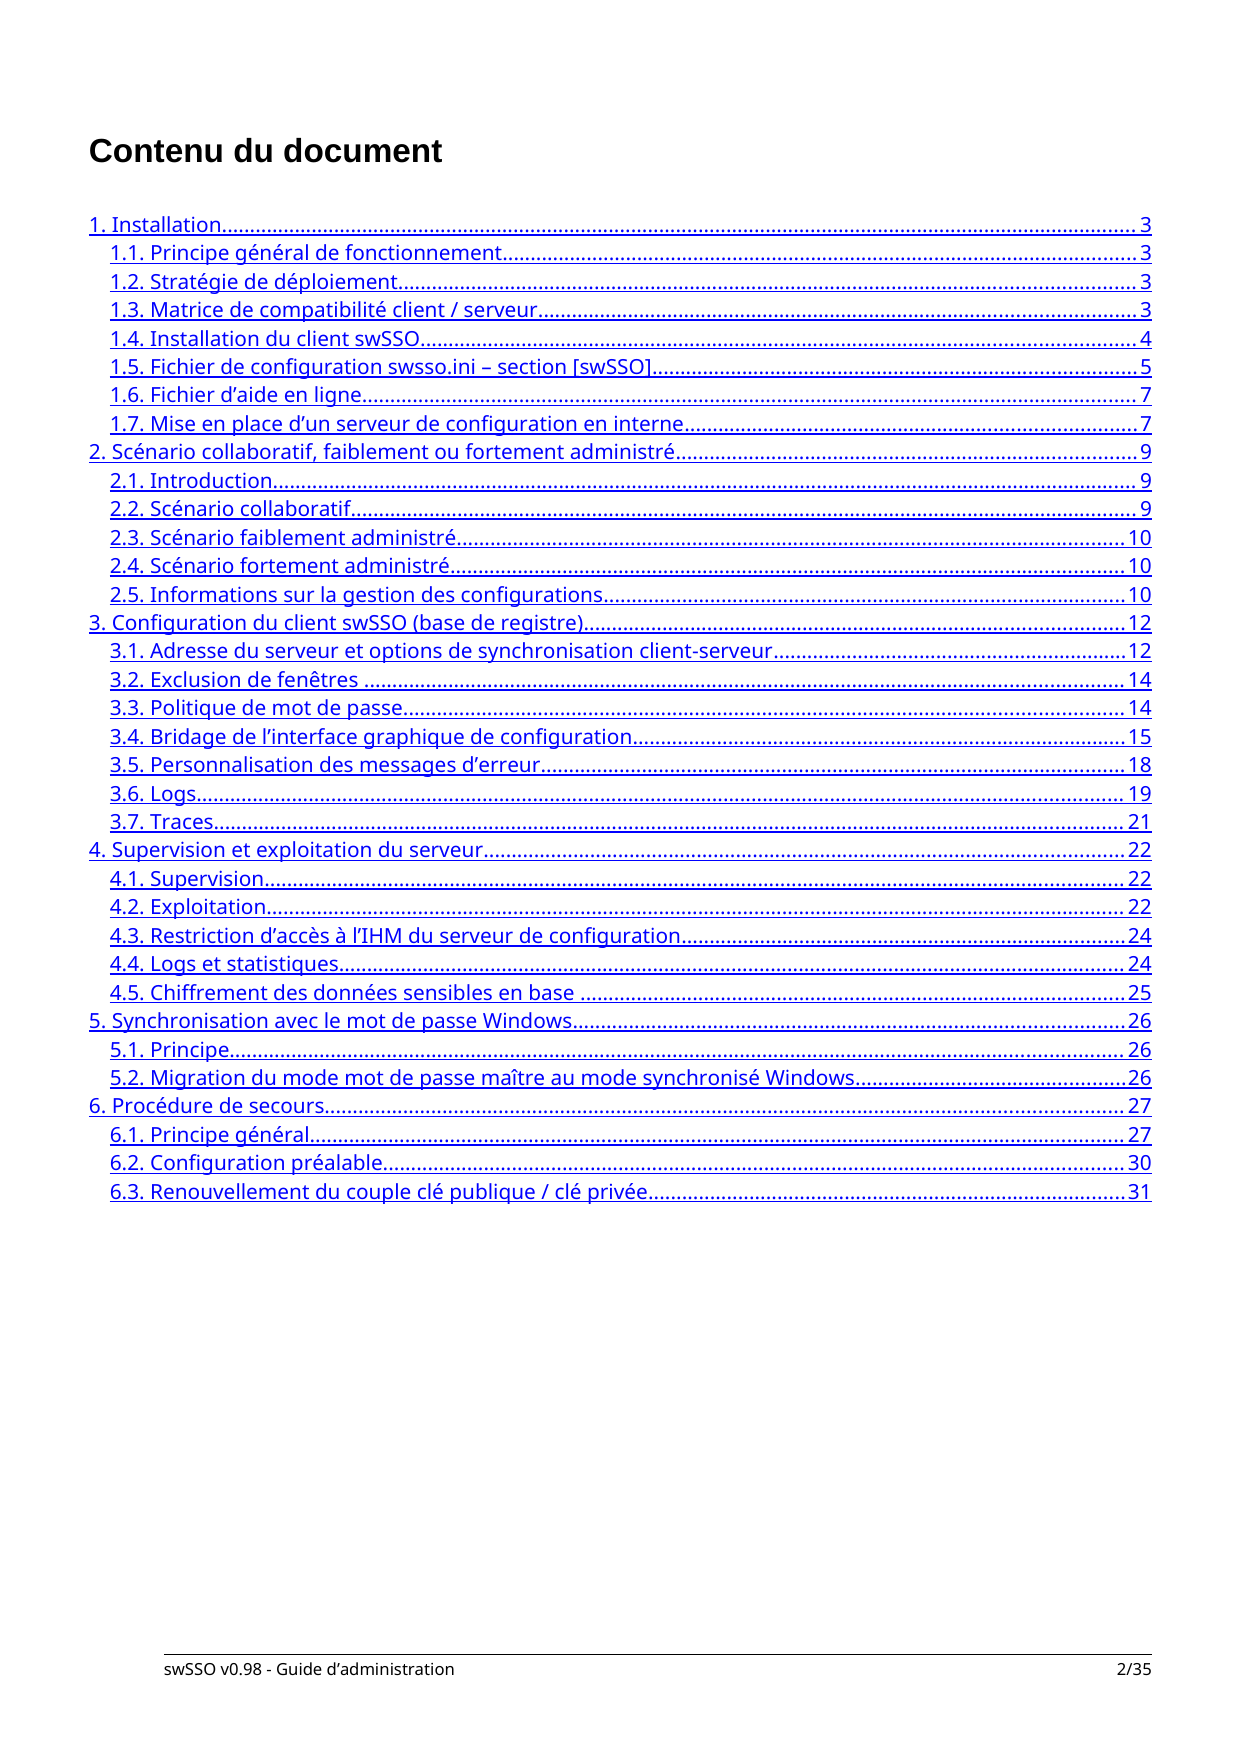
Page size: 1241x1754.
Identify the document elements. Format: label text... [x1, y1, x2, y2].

text 1. Installation 3 [89, 210, 1152, 234]
text 2.4. Scénario fortement administré 10 [109, 551, 1152, 575]
text [109, 775, 1152, 779]
text 1.1. Principe général de fonctionnement 3 [109, 238, 1152, 263]
text 5. Synchronisation avec le mot de passe Windows 26 [89, 1006, 1152, 1030]
text 6.3. Renouvellement du couple clé publique / clé privée 31 [109, 1177, 1152, 1201]
text Contenu du document [89, 131, 1152, 169]
text [109, 320, 1152, 324]
text 2.2. Scénario collaboratif 9 [109, 494, 1152, 518]
text 2.5. Informations sur la gestion des configurations 10 [109, 580, 1152, 604]
text [109, 576, 1152, 580]
text 2. Scénario collaboratif, faiblement ou fortement administré 9 [89, 437, 1152, 462]
text 5.1. Principe 26 [109, 1035, 1152, 1059]
text 1.2. Stratégie de déploiement 3 [109, 267, 1152, 291]
text 1.3. Matrice de compatibilité client / serveur 3 [109, 295, 1152, 319]
text 3.5. Personnalisation des messages d’erreur 18 [109, 750, 1152, 774]
text 2.1. Introduction 9 [109, 466, 1152, 490]
text 4.3. Restriction d’accès à l’IHM du serveur de configuration 24 [109, 921, 1152, 945]
text 1.7. Mise en place d’un serveur de configuration en interne 7 [109, 409, 1152, 433]
text 4.4. Logs et statistiques 24 [109, 949, 1152, 973]
text 1.5. Fichier de configuration swsso.ini – section [swSSO] 5 [109, 352, 1152, 376]
text 3.6. Logs 19 [109, 779, 1152, 803]
text 5.2. Migration du mode mot de passe maître au mode synchronisé Windows 26 [109, 1063, 1152, 1087]
text [109, 1088, 1152, 1092]
text 4. Supervision et exploitation du serveur 22 [89, 836, 1152, 860]
text 3.2. Exclusion de fenêtres 14 [109, 665, 1152, 689]
text 6.1. Principe général 27 [109, 1120, 1152, 1144]
text [109, 832, 1152, 836]
text 3.1. Adresse du serveur et options de synchronisation client-serveur 12 [109, 637, 1152, 661]
text 3. Configuration du client swSSO (base de registre) 12 [89, 608, 1152, 632]
text 2.3. Scénario faiblement administré 10 [109, 523, 1152, 547]
text [109, 377, 1152, 381]
text 4.2. Exploitation 22 [109, 892, 1152, 917]
text 6.2. Configuration préalable 30 [109, 1148, 1152, 1173]
text 3.7. Traces 21 [109, 807, 1152, 831]
text 4.5. Chiffrement des données sensibles en base 25 [109, 978, 1152, 1002]
text 3.3. Politique de mot de passe 14 [109, 693, 1152, 718]
text [109, 519, 1152, 523]
text 3.4. Bridage de l’interface graphique de configuration 15 [109, 722, 1152, 746]
text [109, 974, 1152, 978]
text 1.4. Installation du client swSSO 4 [109, 324, 1152, 348]
text 4.1. Supervision 22 [109, 864, 1152, 888]
text 6. Procédure de secours 27 [89, 1092, 1152, 1116]
text 1.6. Fichier d’aide en ligne 7 [109, 381, 1152, 405]
